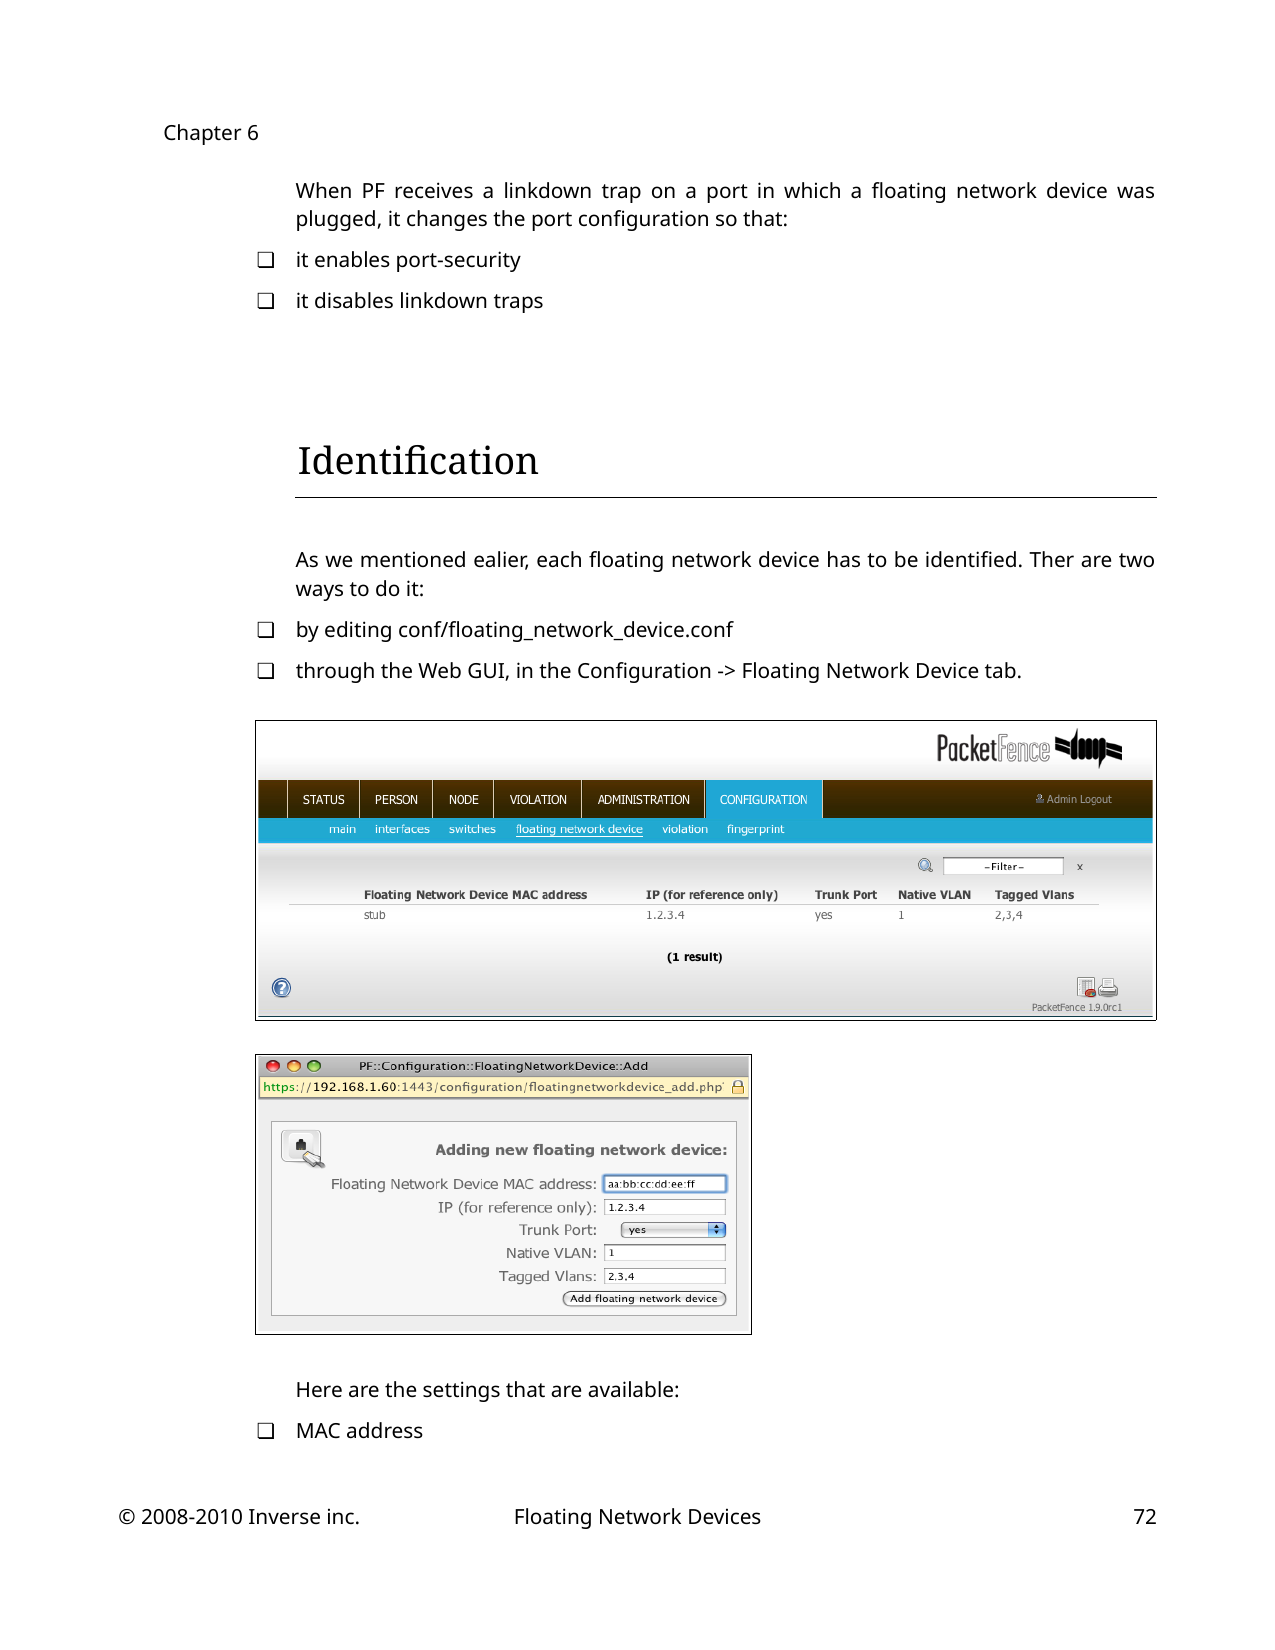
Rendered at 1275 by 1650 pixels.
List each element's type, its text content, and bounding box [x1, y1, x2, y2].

picture [258, 723, 1153, 1017]
list ❏ it disables linkdown traps [256, 286, 1157, 315]
text When PF receives a linkdown trap on a port in which a floating network device was plugged, it changes the port configuration so that: [295, 176, 1157, 233]
text Here are the settings that are available: [295, 1375, 1157, 1403]
list ❏ MAC address [256, 1416, 1157, 1444]
list ❏ by editing conf/floating_network_device.conf [256, 615, 1157, 643]
subtitle Identification [295, 434, 1157, 497]
list ❏ it enables port-security [256, 245, 1157, 274]
picture [258, 1056, 749, 1331]
text As we mentioned ealier, each floating network device has to be identified. Ther are two ways to do it: [295, 546, 1157, 602]
list ❏ through the Web GUI, in the Configuration -> Floating Network Device tab. [256, 656, 1157, 684]
